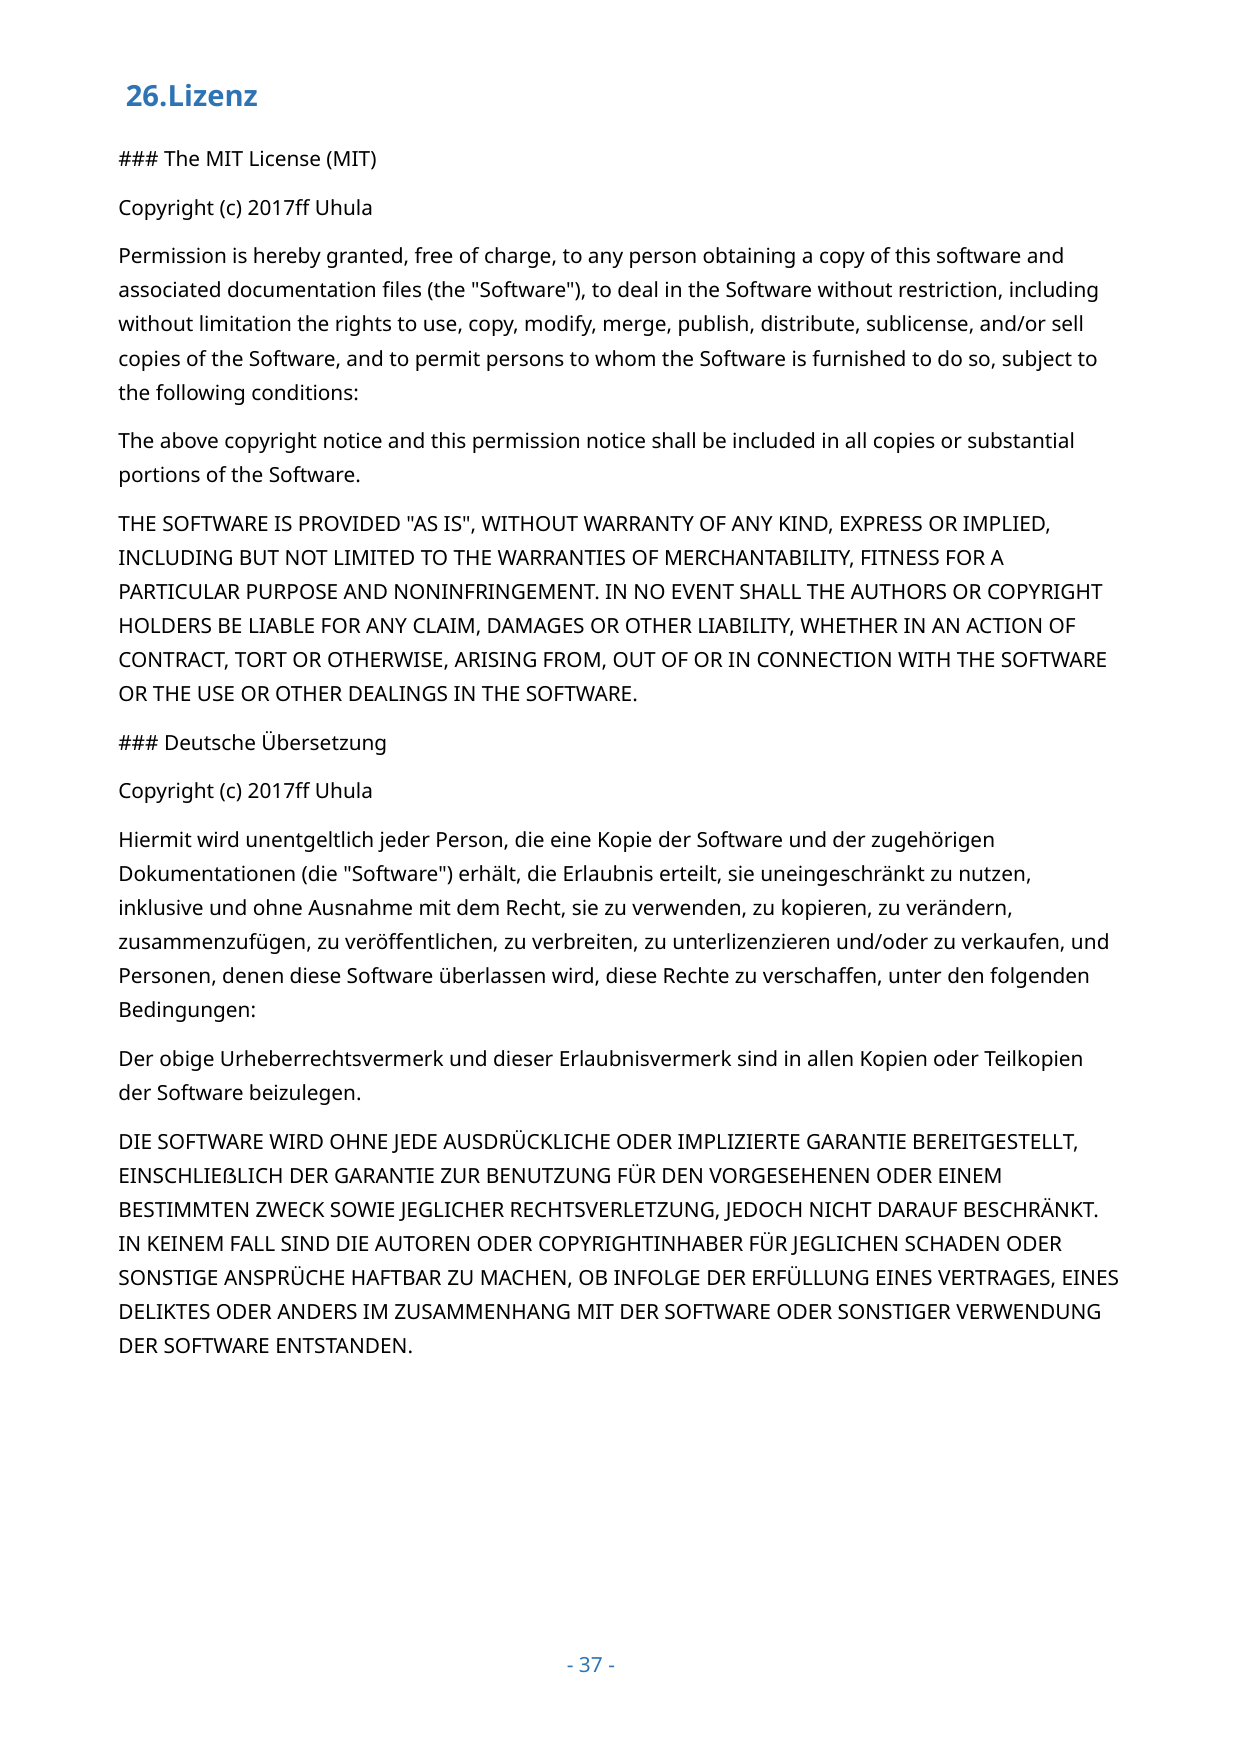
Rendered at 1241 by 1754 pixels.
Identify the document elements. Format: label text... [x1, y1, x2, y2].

text Copyright (c) 2017ff Uhula [118, 193, 1122, 221]
text ### Deutsche Übersetzung [118, 728, 1122, 756]
text Copyright (c) 2017ff Uhula [118, 777, 1122, 805]
text THE SOFTWARE IS PROVIDED "AS IS", WITHOUT WARRANTY OF ANY KIND, EXPRESS OR IMPLIED, INCLUDING BUT NOT LIMITED TO THE WARRANTIES OF MERCHANTABILITY, FITNESS FOR A PARTICULAR PURPOSE AND NONINFRINGEMENT. IN NO EVENT SHALL THE AUTHORS OR COPYRIGHT HOLDERS BE LIABLE FOR ANY CLAIM, DAMAGES OR OTHER LIABILITY, WHETHER IN AN ACTION OF CONTRACT, TORT OR OTHERWISE, ARISING FROM, OUT OF OR IN CONNECTION WITH THE SOFTWARE OR THE USE OR OTHER DEALINGS IN THE SOFTWARE. [118, 509, 1122, 708]
text Hiermit wird unentgeltlich jeder Person, die eine Kopie der Software und der zugehörigen Dokumentationen (die "Software") erhält, die Erlaubnis erteilt, sie uneingeschränkt zu nutzen, inklusive und ohne Ausnahme mit dem Recht, sie zu verwenden, zu kopieren, zu verändern, zusammenzufügen, zu veröffentlichen, zu verbreiten, zu unterlizenzieren und/oder zu verkaufen, und Personen, denen diese Software überlassen wird, diese Rechte zu verschaffen, unter den folgenden Bedingungen: [118, 825, 1122, 1024]
text ### The MIT License (MIT) [118, 144, 1122, 173]
subtitle Lizenz [118, 75, 1122, 115]
text The above copyright notice and this permission notice shall be included in all copies or substantial portions of the Software. [118, 426, 1122, 489]
text DIE SOFTWARE WIRD OHNE JEDE AUSDRÜCKLICHE ODER IMPLIZIERTE GARANTIE BEREITGESTELLT, EINSCHLIEẞLICH DER GARANTIE ZUR BENUTZUNG FÜR DEN VORGESEHENEN ODER EINEM BESTIMMTEN ZWECK SOWIE JEGLICHER RECHTSVERLETZUNG, JEDOCH NICHT DARAUF BESCHRÄNKT. IN KEINEM FALL SIND DIE AUTOREN ODER COPYRIGHTINHABER FÜR JEGLICHEN SCHADEN ODER SONSTIGE ANSPRÜCHE HAFTBAR ZU MACHEN, OB INFOLGE DER ERFÜLLUNG EINES VERTRAGES, EINES DELIKTES ODER ANDERS IM ZUSAMMENHANG MIT DER SOFTWARE ODER SONSTIGER VERWENDUNG DER SOFTWARE ENTSTANDEN. [118, 1127, 1122, 1360]
text Permission is hereby granted, free of charge, to any person obtaining a copy of this software and associated documentation files (the "Software"), to deal in the Software without restriction, including without limitation the rights to use, copy, modify, merge, publish, distribute, sublicense, and/or sell copies of the Software, and to permit persons to whom the Software is furnished to do so, subject to the following conditions: [118, 241, 1122, 406]
text Der obige Urheberrechtsvermerk und dieser Erlaubnisvermerk sind in allen Kopien oder Teilkopien der Software beizulegen. [118, 1044, 1122, 1107]
